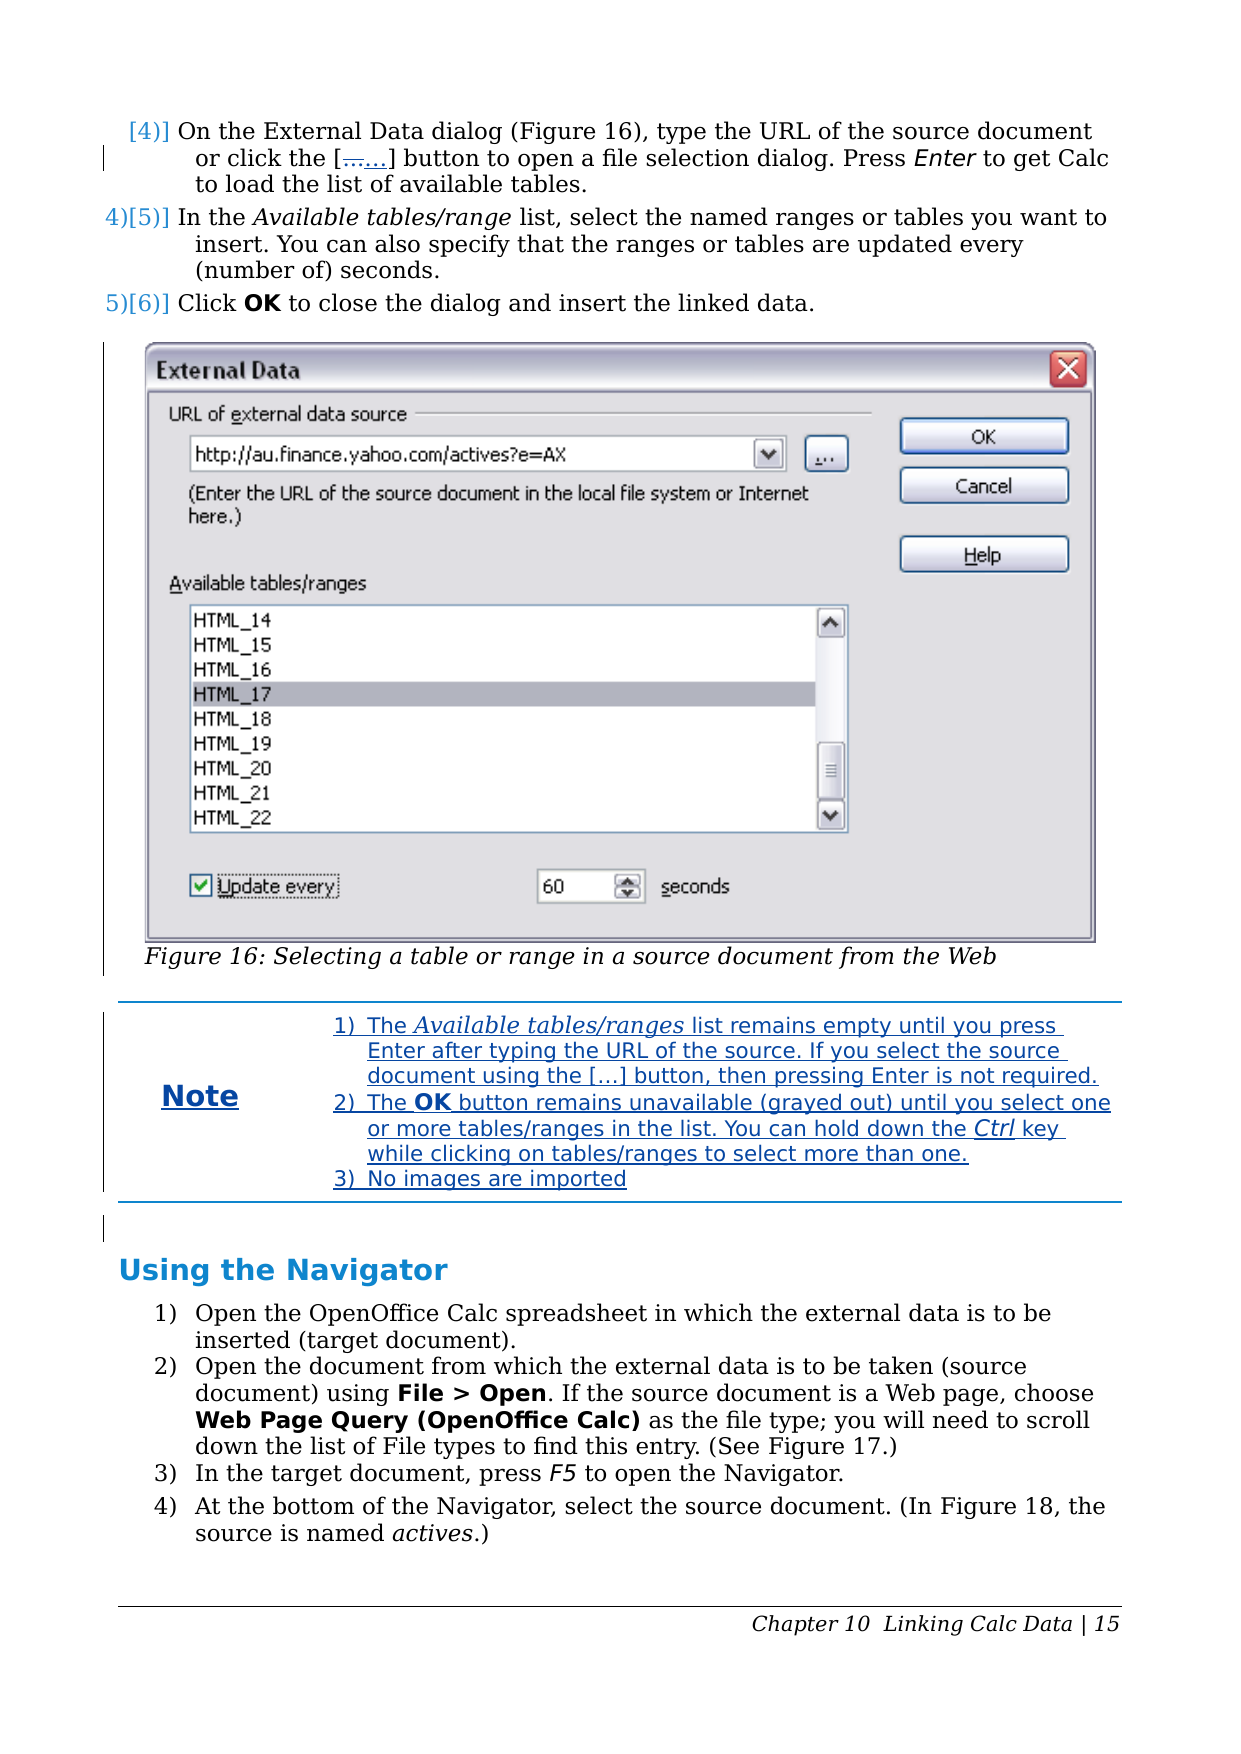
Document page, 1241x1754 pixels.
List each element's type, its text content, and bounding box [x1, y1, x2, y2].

table_header Note [118, 1003, 281, 1201]
list In the Available tables/range list, select the named ranges or tables you want to insert. You can also specify that the ranges or tables are updated every (number of) seconds. [177, 204, 1122, 284]
picture [144, 342, 1096, 943]
text Figure 16: Selecting a table or range in a source document from the Web [144, 943, 1096, 970]
list Open the document from which the external data is to be taken (source document) using File > Open. If the source document is a Web page, choose Web Page Query (OpenOffice Calc) as the file type; you will need to scroll down the list of File types to find this entry. (See Figure 17.) [177, 1353, 1122, 1460]
list At the bottom of the Navigator, select the source document. (In Figure 18, the source is named actives.) [177, 1493, 1122, 1546]
list Open the OpenOffice Calc spreadsheet in which the external data is to be inserted (target document). [177, 1300, 1122, 1353]
list In the target document, press F5 to open the Navigator. [177, 1460, 1122, 1487]
list On the External Data dialog (Figure 16), type the URL of the source document or click the […] button to open a file selection dialog. Press Enter to get Calc to load the list of available tables. [177, 118, 1122, 198]
subtitle Using the Navigator [118, 1254, 1122, 1288]
list Click OK to close the dialog and insert the linked data. [177, 291, 1122, 317]
table_header The Available tables/ranges list remains empty until you press Enter after typing the URL of the source. If you select the source document using the […] button, then pressing Enter is not required. The OK button remains unavailable (grayed out) until you select one or more tables/ranges in the list. You can hold down the Ctrl key while clicking on tables/ranges to select more than one. No images are imported [281, 1003, 1122, 1201]
